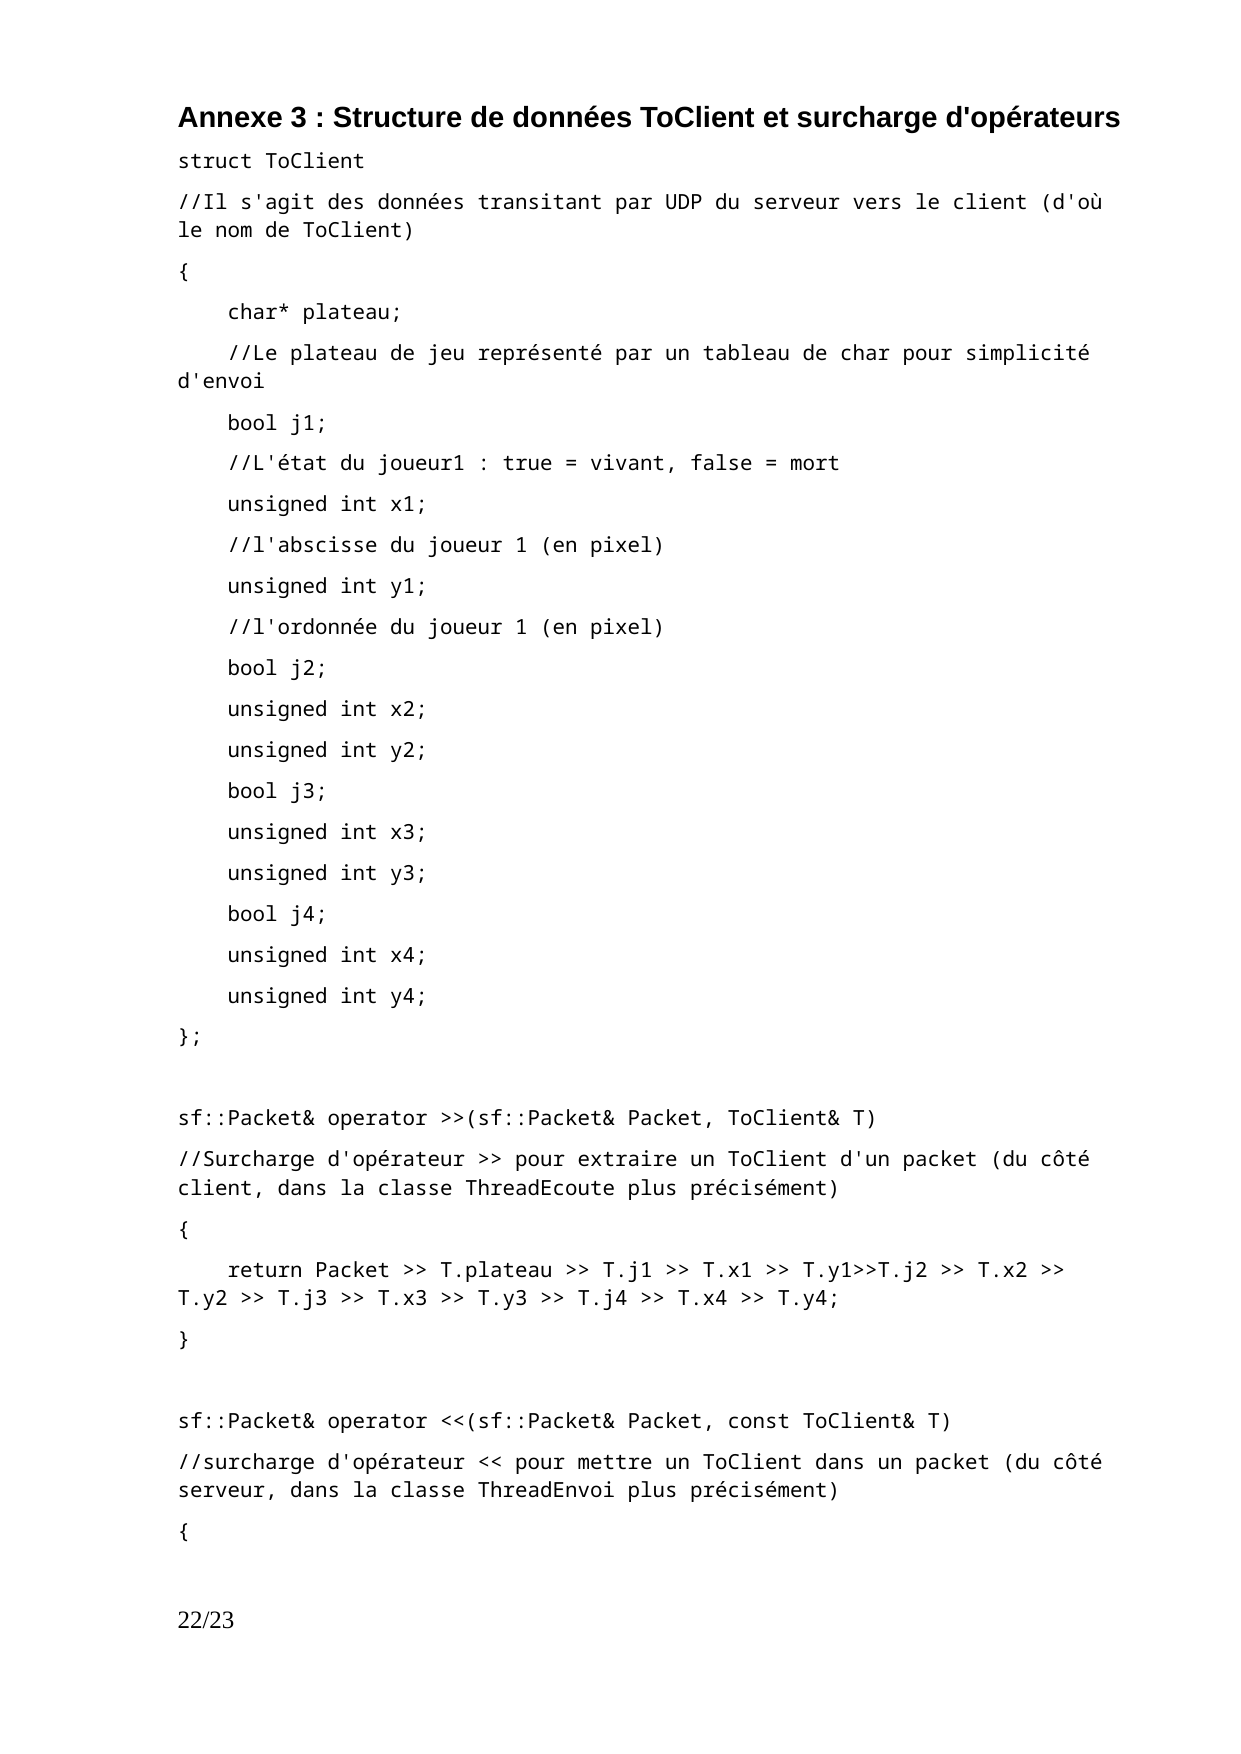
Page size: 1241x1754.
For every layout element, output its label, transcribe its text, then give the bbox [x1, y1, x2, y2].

text unsigned int x2; [177, 694, 1122, 723]
text { [177, 1214, 1122, 1242]
text { [177, 256, 1122, 285]
text //Surcharge d'opérateur >> pour extraire un ToClient d'un packet (du côté client, dans la classe ThreadEcoute plus précisément) [177, 1144, 1122, 1201]
text unsigned int x4; [177, 940, 1122, 968]
text bool j1; [177, 408, 1122, 436]
text }; [177, 1022, 1122, 1050]
text //l'ordonnée du joueur 1 (en pixel) [177, 612, 1122, 641]
text bool j4; [177, 899, 1122, 927]
text unsigned int y1; [177, 571, 1122, 600]
text unsigned int y4; [177, 981, 1122, 1009]
text bool j3; [177, 776, 1122, 804]
text char* plateau; [177, 297, 1122, 326]
text bool j2; [177, 653, 1122, 682]
text struct ToClient [177, 146, 1122, 174]
text unsigned int y3; [177, 858, 1122, 886]
text { [177, 1516, 1122, 1545]
text //L'état du joueur1 : true = vivant, false = mort [177, 448, 1122, 477]
text return Packet >> T.plateau >> T.j1 >> T.x1 >> T.y1>>T.j2 >> T.x2 >> T.y2 >> T.j3 >> T.x3 >> T.y3 >> T.j4 >> T.x4 >> T.y4; [177, 1255, 1122, 1312]
subtitle Annexe 3 : Structure de données ToClient et surcharge d'opérateurs [177, 100, 1122, 133]
text //surcharge d'opérateur << pour mettre un ToClient dans un packet (du côté serveur, dans la classe ThreadEnvoi plus précisément) [177, 1447, 1122, 1504]
text } [177, 1324, 1122, 1353]
text unsigned int y2; [177, 735, 1122, 763]
text unsigned int x3; [177, 817, 1122, 845]
text //Il s'agit des données transitant par UDP du serveur vers le client (d'où le nom de ToClient) [177, 187, 1122, 244]
text sf::Packet& operator <<(sf::Packet& Packet, const ToClient& T) [177, 1406, 1122, 1434]
text //Le plateau de jeu représenté par un tableau de char pour simplicité d'envoi [177, 338, 1122, 395]
text sf::Packet& operator >>(sf::Packet& Packet, ToClient& T) [177, 1103, 1122, 1132]
text unsigned int x1; [177, 489, 1122, 518]
text //l'abscisse du joueur 1 (en pixel) [177, 530, 1122, 559]
